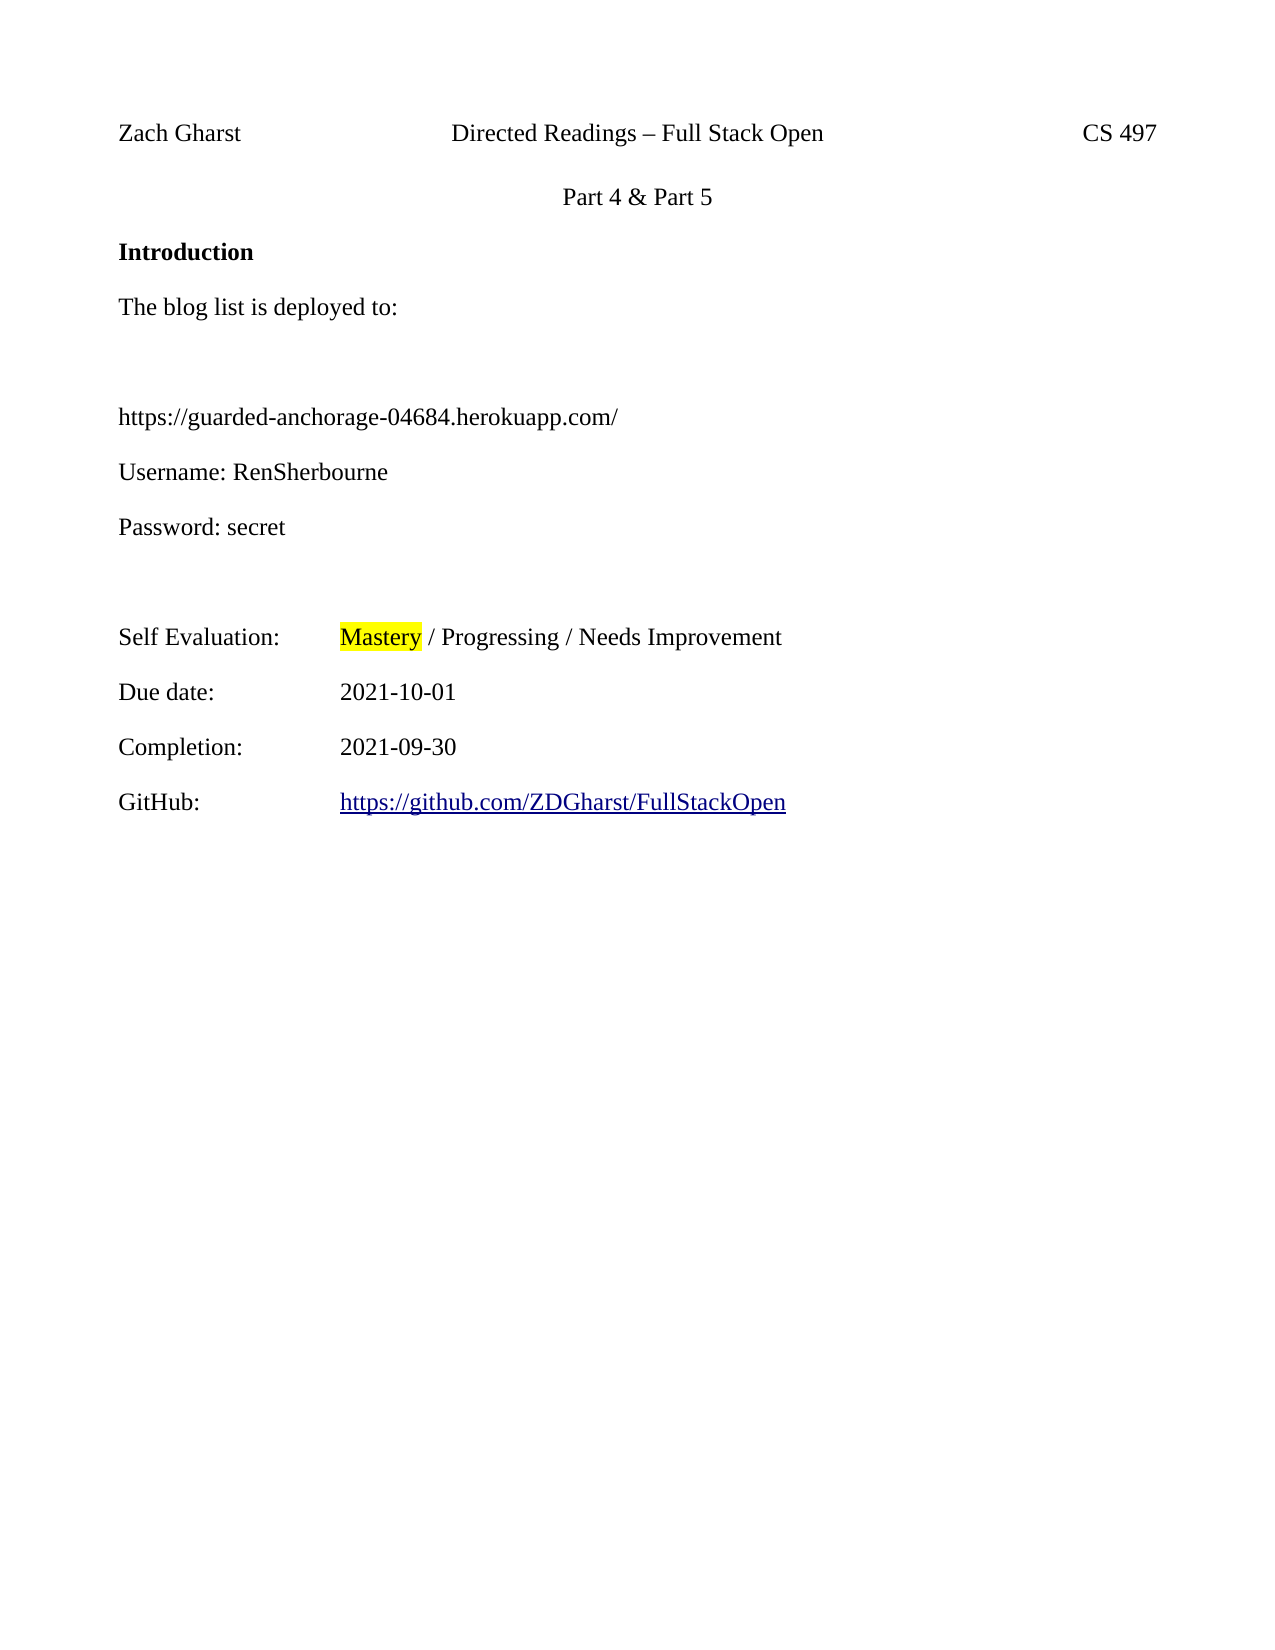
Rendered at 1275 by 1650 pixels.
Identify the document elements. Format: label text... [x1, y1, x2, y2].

text Self Evaluation: Mastery / Progressing / Needs Improvement [118, 622, 1157, 651]
text Due date: 2021-10-01 [118, 677, 1157, 706]
text Part 4 & Part 5 [118, 182, 1157, 211]
text https://guarded-anchorage-04684.herokuapp.com/ [118, 402, 1157, 431]
text Username: RenSherbourne [118, 457, 1157, 486]
text The blog list is deployed to: [118, 292, 1157, 321]
text Password: secret [118, 512, 1157, 541]
text GitHub: https://github.com/ZDGharst/FullStackOpen [118, 787, 1157, 816]
text Introduction [118, 237, 1157, 266]
text Completion: 2021-09-30 [118, 732, 1157, 761]
